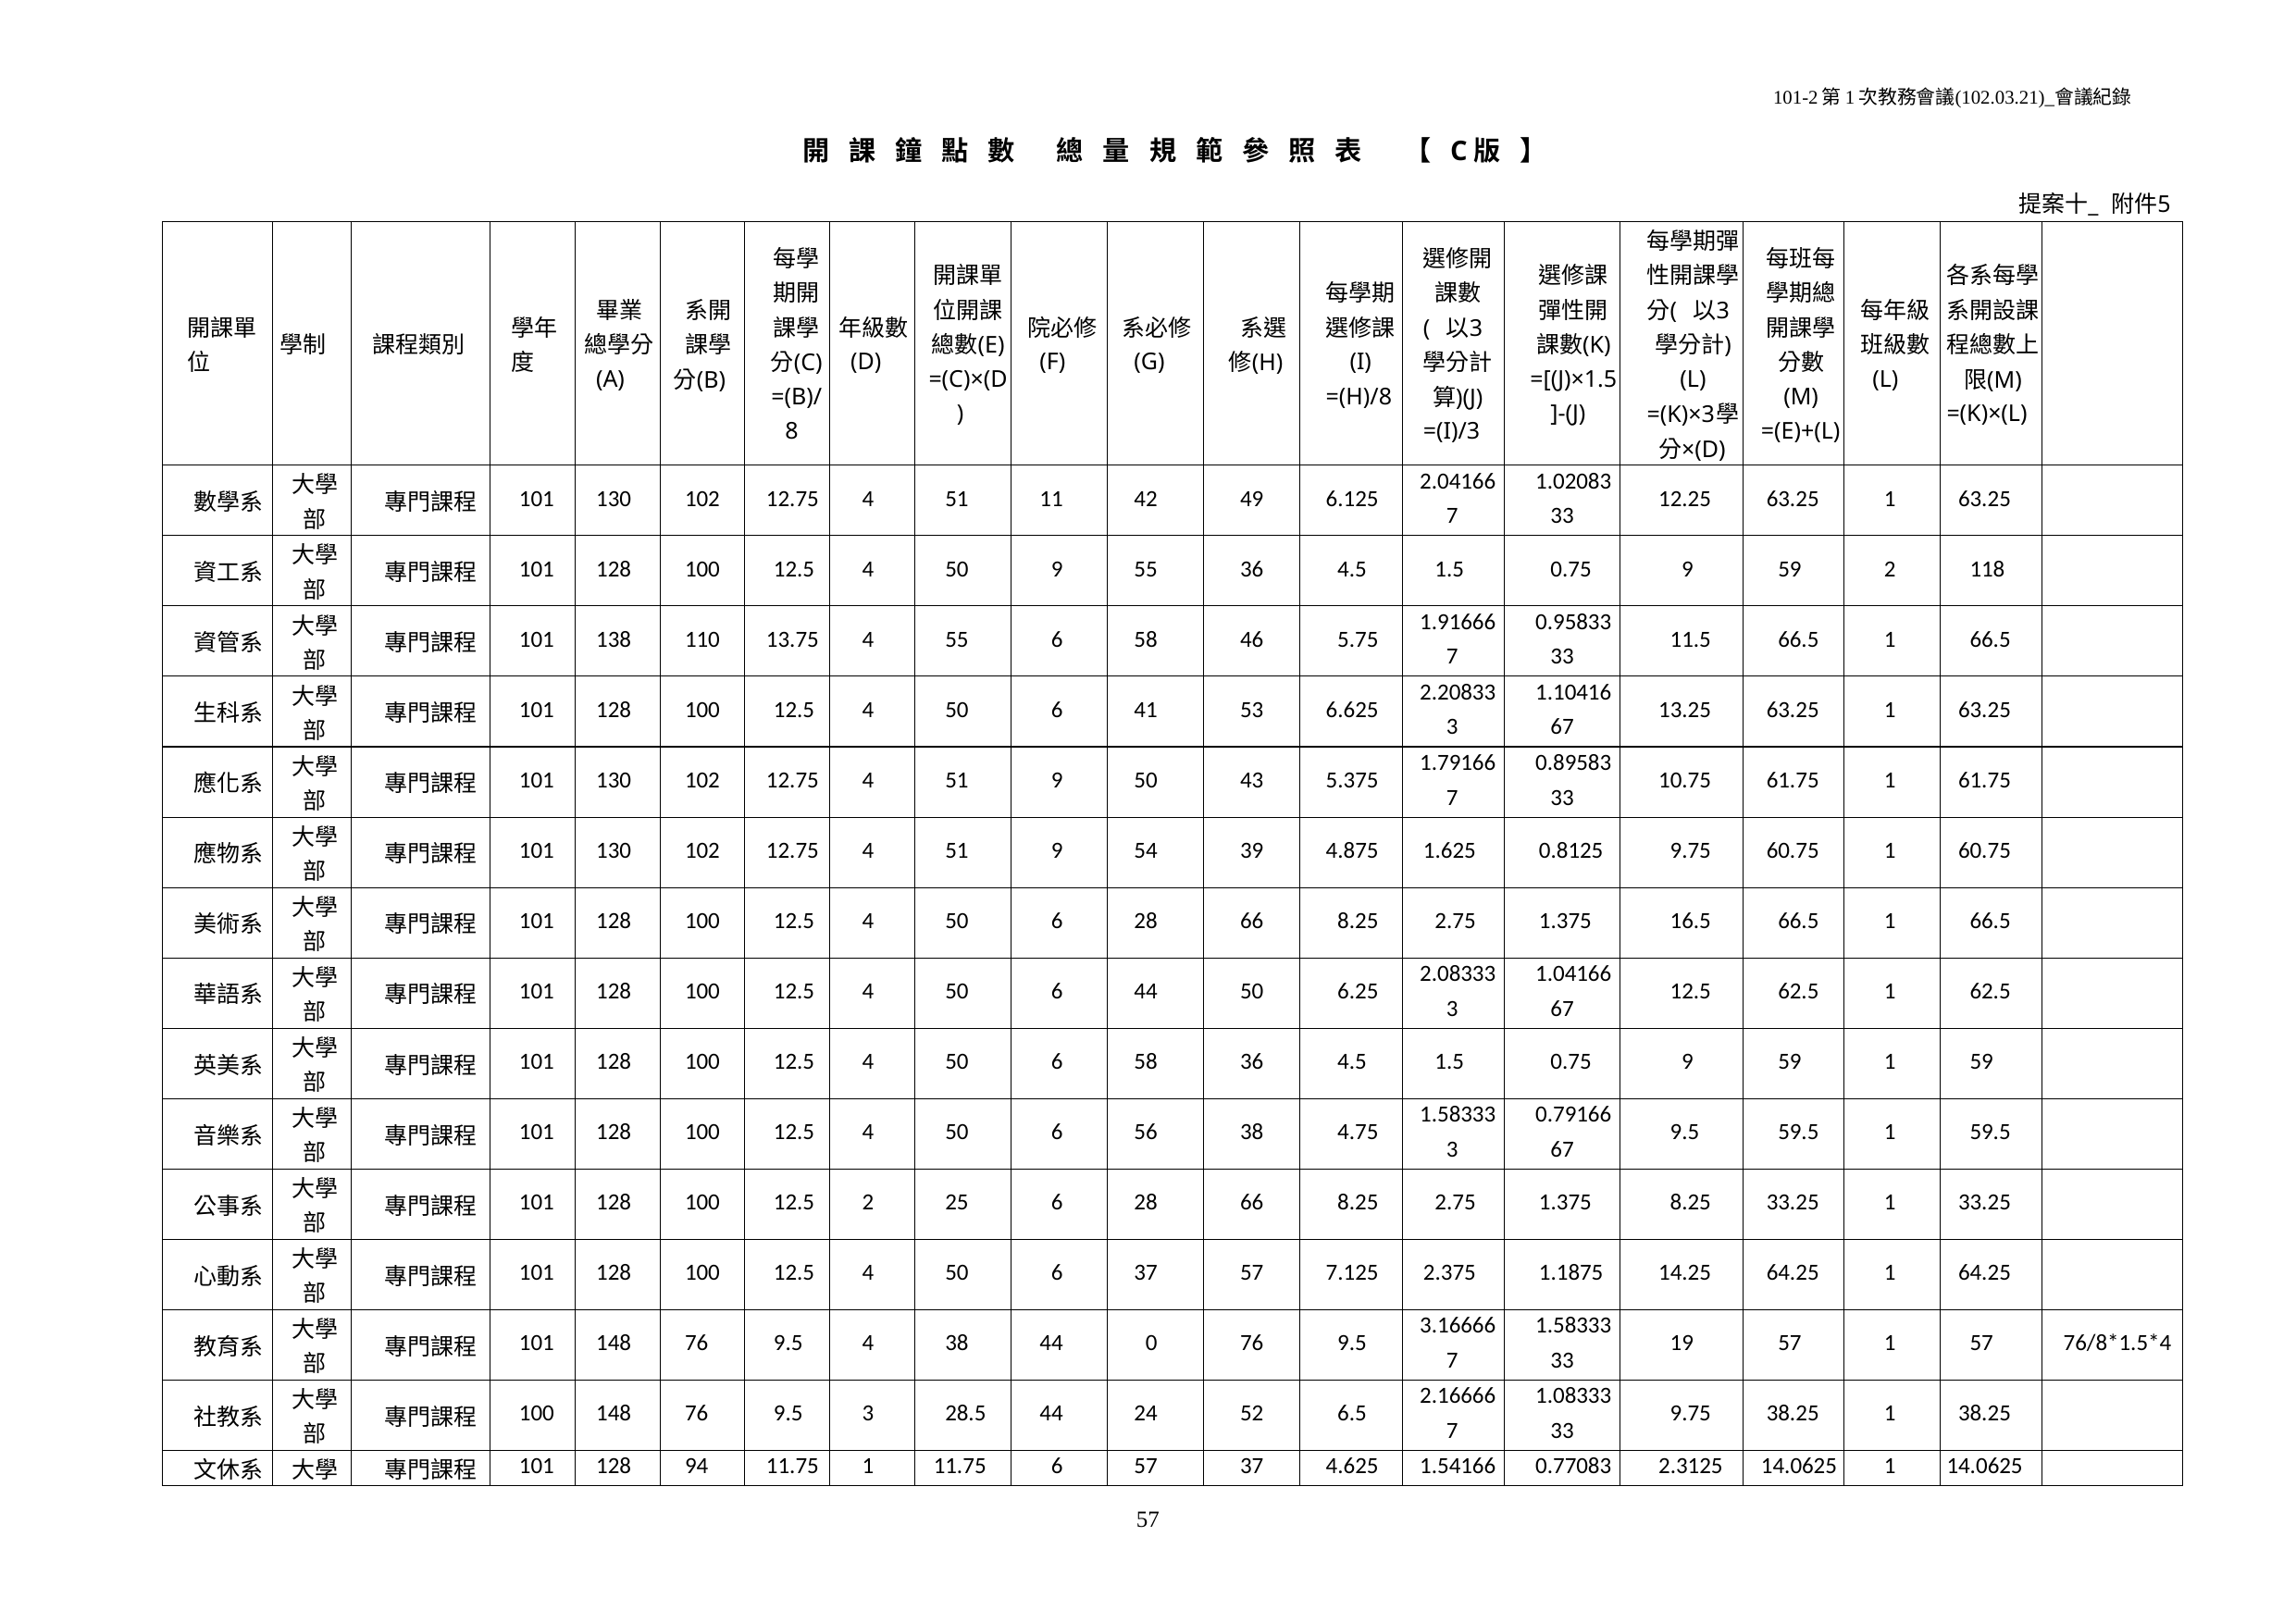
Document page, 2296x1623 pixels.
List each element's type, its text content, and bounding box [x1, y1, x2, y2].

table_cell 4.75 [1300, 1099, 1402, 1169]
table_cell 2.75 [1403, 1170, 1504, 1239]
table_cell 66.5 [1744, 606, 1843, 675]
table_cell 課程類別 [352, 222, 490, 465]
table_cell 大學部 [273, 606, 351, 675]
table_cell 100 [661, 676, 744, 746]
table_cell 38 [915, 1310, 1011, 1380]
table_cell 12.5 [745, 959, 829, 1028]
table_cell [2042, 1451, 2182, 1485]
table_cell 6.25 [1300, 959, 1402, 1028]
table_cell 每班每學期總開課學分數(M) =(E)+(L) [1744, 222, 1843, 465]
table_cell 0 [1108, 1310, 1203, 1380]
table_cell 1.0833333 [1505, 1381, 1620, 1450]
table_cell 專門課程 [352, 536, 490, 605]
table_cell 0.8125 [1505, 818, 1620, 886]
table_cell 4.625 [1300, 1451, 1402, 1485]
table_cell 66.5 [1941, 888, 2042, 957]
table_cell 50 [1204, 959, 1299, 1028]
table_cell 院必修 (F) [1011, 222, 1107, 465]
table_cell 28.5 [915, 1381, 1011, 1450]
table_cell 1 [1844, 1099, 1940, 1169]
table_cell 25 [915, 1170, 1011, 1239]
table_cell 76 [1204, 1310, 1299, 1380]
table_cell 12.5 [1620, 959, 1743, 1028]
table_cell 57 [1108, 1451, 1203, 1485]
table_cell 56 [1108, 1099, 1203, 1169]
table_cell 128 [576, 536, 660, 605]
table_cell 6 [1011, 1240, 1107, 1309]
table_cell 4.875 [1300, 818, 1402, 886]
table_cell 12.75 [745, 465, 829, 535]
table_cell 1.54166 [1403, 1451, 1504, 1485]
table_cell 1 [1844, 1240, 1940, 1309]
table_cell 6.625 [1300, 676, 1402, 746]
table_cell 28 [1108, 1170, 1203, 1239]
table_cell 100 [661, 959, 744, 1028]
table_cell 1 [1844, 1170, 1940, 1239]
table_cell 學制 [273, 222, 351, 465]
table_cell 9 [1011, 818, 1107, 886]
table_cell 大學部 [273, 536, 351, 605]
table_cell 50 [915, 959, 1011, 1028]
table_cell 專門課程 [352, 1451, 490, 1485]
table_cell 14.0625 [1941, 1451, 2042, 1485]
table_cell 每學期開課學分(C) =(B)/8 [745, 222, 829, 465]
table_cell 0.75 [1505, 536, 1620, 605]
table_cell 8.25 [1620, 1170, 1743, 1239]
table_cell 63.25 [1941, 676, 2042, 746]
table_cell 12.5 [745, 676, 829, 746]
table_cell 8.25 [1300, 888, 1402, 957]
table_cell 9 [1011, 748, 1107, 816]
table_cell 6 [1011, 1099, 1107, 1169]
table_cell 1 [1844, 959, 1940, 1028]
table_cell 100 [661, 1170, 744, 1239]
table_cell 系開課學分(B) [661, 222, 744, 465]
table_cell 12.5 [745, 1029, 829, 1098]
table_cell 選修課彈性開課數(K) =[(J)×1.5]-(J) [1505, 222, 1620, 465]
table_cell 年級數 (D) [830, 222, 914, 465]
table_cell 4 [830, 1029, 914, 1098]
table_cell 128 [576, 1099, 660, 1169]
table_cell 學年度 [490, 222, 575, 465]
table_cell 16.5 [1620, 888, 1743, 957]
table_cell 39 [1204, 818, 1299, 886]
table_cell 101 [490, 1029, 575, 1098]
table_cell 1 [1844, 818, 1940, 886]
table_cell 英美系 [163, 1029, 272, 1098]
table_cell 每學期選修課(I) =(H)/8 [1300, 222, 1402, 465]
table_cell 音樂系 [163, 1099, 272, 1169]
table_cell 57 [1941, 1310, 2042, 1380]
table_cell 12.5 [745, 888, 829, 957]
table_cell 128 [576, 1170, 660, 1239]
table_cell 1.5 [1403, 1029, 1504, 1098]
table_cell 2.3125 [1620, 1451, 1743, 1485]
table_cell 資工系 [163, 536, 272, 605]
table_cell 1.1041667 [1505, 676, 1620, 746]
table_cell 128 [576, 1240, 660, 1309]
table_cell 9 [1011, 536, 1107, 605]
table_cell [2042, 1170, 2182, 1239]
table_cell 41 [1108, 676, 1203, 746]
table_cell 4.5 [1300, 536, 1402, 605]
table_cell 11.5 [1620, 606, 1743, 675]
table_cell 52 [1204, 1381, 1299, 1450]
table_cell 3 [830, 1381, 914, 1450]
table_cell 3.166667 [1403, 1310, 1504, 1380]
table_cell 61.75 [1744, 748, 1843, 816]
table_cell 11.75 [915, 1451, 1011, 1485]
table_cell 51 [915, 748, 1011, 816]
table_cell 1 [1844, 1029, 1940, 1098]
table_cell 4 [830, 959, 914, 1028]
table_cell 畢業 總學分 (A) [576, 222, 660, 465]
table_cell 128 [576, 888, 660, 957]
table_cell 59 [1744, 536, 1843, 605]
table_cell 6.5 [1300, 1381, 1402, 1450]
table_cell 50 [915, 536, 1011, 605]
table_cell 專門課程 [352, 1310, 490, 1380]
table_cell 128 [576, 1451, 660, 1485]
table_cell [2042, 465, 2182, 535]
table_cell 專門課程 [352, 1029, 490, 1098]
table_cell [2042, 1099, 2182, 1169]
table_cell 開課單位開課總數(E) =(C)×(D) [915, 222, 1011, 465]
table_cell 9.5 [745, 1310, 829, 1380]
table_cell 9.75 [1620, 818, 1743, 886]
table_cell 11 [1011, 465, 1107, 535]
table_cell 1.583333 [1403, 1099, 1504, 1169]
table_cell 12.5 [745, 536, 829, 605]
table_cell 63.25 [1744, 465, 1843, 535]
table_cell 128 [576, 676, 660, 746]
table_cell [2042, 888, 2182, 957]
table_cell 教育系 [163, 1310, 272, 1380]
table_cell 100 [490, 1381, 575, 1450]
table_cell 101 [490, 676, 575, 746]
table_cell 13.75 [745, 606, 829, 675]
table_cell 系選修(H) [1204, 222, 1299, 465]
table_cell 大學 [273, 1451, 351, 1485]
table_cell 大學部 [273, 1310, 351, 1380]
table_cell 9 [1620, 1029, 1743, 1098]
table_cell 4 [830, 748, 914, 816]
table_cell 51 [915, 465, 1011, 535]
table_cell 59 [1941, 1029, 2042, 1098]
table_cell 110 [661, 606, 744, 675]
table_cell 大學部 [273, 888, 351, 957]
table_cell 0.8958333 [1505, 748, 1620, 816]
table_cell 數學系 [163, 465, 272, 535]
table_cell 專門課程 [352, 1099, 490, 1169]
table_cell 5.375 [1300, 748, 1402, 816]
table_cell [2042, 818, 2182, 886]
table_cell 148 [576, 1310, 660, 1380]
table_cell 0.75 [1505, 1029, 1620, 1098]
table_cell 1.5833333 [1505, 1310, 1620, 1380]
table_cell 0.7916667 [1505, 1099, 1620, 1169]
table_cell 大學部 [273, 465, 351, 535]
table_cell 128 [576, 1029, 660, 1098]
table_cell 1.375 [1505, 888, 1620, 957]
table_cell 1.625 [1403, 818, 1504, 886]
table_cell [2042, 959, 2182, 1028]
table_cell 專門課程 [352, 1170, 490, 1239]
table_cell 9.5 [1620, 1099, 1743, 1169]
table_cell 101 [490, 818, 575, 886]
table_header 開課鐘點數 總量規範參照表 【C版】 [163, 114, 2183, 183]
table_cell 應物系 [163, 818, 272, 886]
table_cell 4 [830, 1240, 914, 1309]
table_cell 6 [1011, 1029, 1107, 1098]
table_cell 55 [1108, 536, 1203, 605]
table_cell 14.25 [1620, 1240, 1743, 1309]
table_cell 100 [661, 1029, 744, 1098]
table_cell 4 [830, 888, 914, 957]
table_cell 開課單位 [163, 222, 272, 465]
table_cell 62.5 [1941, 959, 2042, 1028]
table_cell 130 [576, 748, 660, 816]
table_cell 101 [490, 465, 575, 535]
table_cell 60.75 [1941, 818, 2042, 886]
table_cell 12.5 [745, 1170, 829, 1239]
table_cell 50 [915, 676, 1011, 746]
table_cell 專門課程 [352, 676, 490, 746]
table_cell 66 [1204, 1170, 1299, 1239]
table_cell 應化系 [163, 748, 272, 816]
table_cell 心動系 [163, 1240, 272, 1309]
table_cell 1 [1844, 676, 1940, 746]
table_cell 101 [490, 1451, 575, 1485]
table_cell 12.5 [745, 1240, 829, 1309]
table_cell 2.75 [1403, 888, 1504, 957]
table_cell 大學部 [273, 818, 351, 886]
table_cell 專門課程 [352, 1381, 490, 1450]
table_cell 61.75 [1941, 748, 2042, 816]
table_cell 1 [1844, 1451, 1940, 1485]
table_cell 選修開課數(以3學分計算)(J) =(I)/3 [1403, 222, 1504, 465]
table_cell 101 [490, 1310, 575, 1380]
table_cell 13.25 [1620, 676, 1743, 746]
table_cell 58 [1108, 1029, 1203, 1098]
table_cell 118 [1941, 536, 2042, 605]
table_cell 大學部 [273, 748, 351, 816]
table_cell 101 [490, 959, 575, 1028]
table_cell 1.916667 [1403, 606, 1504, 675]
table_cell 1 [1844, 1381, 1940, 1450]
table_cell [2042, 606, 2182, 675]
table_cell 12.75 [745, 818, 829, 886]
table_cell 101 [490, 888, 575, 957]
table_cell 每年級班級數(L) [1844, 222, 1940, 465]
table_cell 6 [1011, 606, 1107, 675]
table_cell 28 [1108, 888, 1203, 957]
table_cell 4 [830, 536, 914, 605]
table_cell 64.25 [1744, 1240, 1843, 1309]
table_cell [2042, 536, 2182, 605]
table_cell 生科系 [163, 676, 272, 746]
table_cell 76/8*1.5*4 [2042, 1310, 2182, 1380]
table_cell 專門課程 [352, 748, 490, 816]
table_cell 1 [1844, 888, 1940, 957]
table_cell 60.75 [1744, 818, 1843, 886]
table_cell 101 [490, 1099, 575, 1169]
table_cell 2.166667 [1403, 1381, 1504, 1450]
table_cell 10.75 [1620, 748, 1743, 816]
table_cell 51 [915, 818, 1011, 886]
table_cell 6 [1011, 959, 1107, 1028]
table_cell 102 [661, 465, 744, 535]
table_cell 提案十_附件5 [163, 183, 2183, 221]
table_cell 50 [915, 888, 1011, 957]
table_cell 1 [1844, 606, 1940, 675]
table_cell 44 [1011, 1310, 1107, 1380]
table_cell 每學期彈性開課學分(以3學分計)(L) =(K)×3學分×(D) [1620, 222, 1743, 465]
table_cell 148 [576, 1381, 660, 1450]
table_cell 2.083333 [1403, 959, 1504, 1028]
table_cell 2.041667 [1403, 465, 1504, 535]
table_cell 94 [661, 1451, 744, 1485]
table_cell 57 [1204, 1240, 1299, 1309]
table_cell 4.5 [1300, 1029, 1402, 1098]
table_cell 6 [1011, 1451, 1107, 1485]
table_cell 50 [915, 1240, 1011, 1309]
table_cell 5.75 [1300, 606, 1402, 675]
table_cell 專門課程 [352, 818, 490, 886]
table_cell 4 [830, 1310, 914, 1380]
table_cell 1.0208333 [1505, 465, 1620, 535]
table_cell 50 [1108, 748, 1203, 816]
table_cell 1 [830, 1451, 914, 1485]
table_cell 2.208333 [1403, 676, 1504, 746]
table_cell 0.77083 [1505, 1451, 1620, 1485]
table_cell 63.25 [1744, 676, 1843, 746]
table_cell 101 [490, 606, 575, 675]
table_cell 130 [576, 465, 660, 535]
table_cell 2.375 [1403, 1240, 1504, 1309]
table_cell 7.125 [1300, 1240, 1402, 1309]
table_cell 36 [1204, 1029, 1299, 1098]
table_cell 12.25 [1620, 465, 1743, 535]
table_cell 101 [490, 1170, 575, 1239]
table_cell 19 [1620, 1310, 1743, 1380]
table_cell 9.5 [745, 1381, 829, 1450]
table_cell 50 [915, 1099, 1011, 1169]
table_cell [2042, 1029, 2182, 1098]
table_cell 8.25 [1300, 1170, 1402, 1239]
table_cell 44 [1011, 1381, 1107, 1450]
table_cell 1 [1844, 1310, 1940, 1380]
table_cell 42 [1108, 465, 1203, 535]
table_cell 1.0416667 [1505, 959, 1620, 1028]
table_cell 138 [576, 606, 660, 675]
table_cell 9.5 [1300, 1310, 1402, 1380]
table_cell 63.25 [1941, 465, 2042, 535]
table_cell 14.0625 [1744, 1451, 1843, 1485]
table_cell 美術系 [163, 888, 272, 957]
table_cell 102 [661, 818, 744, 886]
table_cell 101 [490, 1240, 575, 1309]
table_cell 64.25 [1941, 1240, 2042, 1309]
table_cell 66 [1204, 888, 1299, 957]
table_cell 59.5 [1744, 1099, 1843, 1169]
table_cell 59 [1744, 1029, 1843, 1098]
table_cell 大學部 [273, 676, 351, 746]
table_cell 46 [1204, 606, 1299, 675]
table_cell 系必修(G) [1108, 222, 1203, 465]
table_cell 6.125 [1300, 465, 1402, 535]
table_cell 130 [576, 818, 660, 886]
table_cell 55 [915, 606, 1011, 675]
table_cell 38.25 [1941, 1381, 2042, 1450]
table_cell 12.75 [745, 748, 829, 816]
table_cell 38.25 [1744, 1381, 1843, 1450]
table_cell 44 [1108, 959, 1203, 1028]
table_cell 36 [1204, 536, 1299, 605]
table_cell 大學部 [273, 1170, 351, 1239]
table_cell 102 [661, 748, 744, 816]
table_cell 101 [490, 536, 575, 605]
table_cell 6 [1011, 888, 1107, 957]
table_cell 9 [1620, 536, 1743, 605]
table_cell 33.25 [1941, 1170, 2042, 1239]
table_cell 59.5 [1941, 1099, 2042, 1169]
table_cell 6 [1011, 1170, 1107, 1239]
table_cell 專門課程 [352, 606, 490, 675]
table_cell 專門課程 [352, 888, 490, 957]
table_cell 4 [830, 606, 914, 675]
table_cell 33.25 [1744, 1170, 1843, 1239]
table_cell 社教系 [163, 1381, 272, 1450]
table_cell 大學部 [273, 1240, 351, 1309]
table_cell 大學部 [273, 1381, 351, 1450]
table_cell 資管系 [163, 606, 272, 675]
table_cell 文休系 [163, 1451, 272, 1485]
table_cell 華語系 [163, 959, 272, 1028]
table_cell [2042, 1381, 2182, 1450]
table_cell 專門課程 [352, 1240, 490, 1309]
table_cell 1.375 [1505, 1170, 1620, 1239]
table_cell 100 [661, 1240, 744, 1309]
table_cell 66.5 [1744, 888, 1843, 957]
table_cell 62.5 [1744, 959, 1843, 1028]
table_cell 大學部 [273, 1029, 351, 1098]
table_cell 大學部 [273, 959, 351, 1028]
table_cell 37 [1108, 1240, 1203, 1309]
table_cell 9.75 [1620, 1381, 1743, 1450]
table_cell 58 [1108, 606, 1203, 675]
table_cell 2 [830, 1170, 914, 1239]
table_cell 4 [830, 1099, 914, 1169]
table_cell 大學部 [273, 1099, 351, 1169]
table_cell 1 [1844, 748, 1940, 816]
table_cell 50 [915, 1029, 1011, 1098]
table_cell 49 [1204, 465, 1299, 535]
table_cell 66.5 [1941, 606, 2042, 675]
table_cell [2042, 748, 2182, 816]
table_cell 101 [490, 748, 575, 816]
table_cell 1 [1844, 465, 1940, 535]
table_cell 1.5 [1403, 536, 1504, 605]
table_cell 37 [1204, 1451, 1299, 1485]
table_cell [2042, 676, 2182, 746]
table_cell 0.9583333 [1505, 606, 1620, 675]
table_cell 12.5 [745, 1099, 829, 1169]
table_cell 專門課程 [352, 465, 490, 535]
table_cell 公事系 [163, 1170, 272, 1239]
table_cell 54 [1108, 818, 1203, 886]
table_cell 4 [830, 676, 914, 746]
table_cell 57 [1744, 1310, 1843, 1380]
table_cell 43 [1204, 748, 1299, 816]
table_cell 76 [661, 1310, 744, 1380]
table_cell 53 [1204, 676, 1299, 746]
table_cell 2 [1844, 536, 1940, 605]
table_cell 100 [661, 888, 744, 957]
table_cell [2042, 222, 2182, 465]
table_cell 6 [1011, 676, 1107, 746]
table_cell 100 [661, 536, 744, 605]
table_cell 76 [661, 1381, 744, 1450]
table_cell 各系每學系開設課程總數上限(M) =(K)×(L) [1941, 222, 2042, 465]
table_cell 專門課程 [352, 959, 490, 1028]
table_cell 11.75 [745, 1451, 829, 1485]
table_cell 24 [1108, 1381, 1203, 1450]
table_cell 1.1875 [1505, 1240, 1620, 1309]
table_cell 4 [830, 818, 914, 886]
table_cell [2042, 1240, 2182, 1309]
table_cell 4 [830, 465, 914, 535]
table_cell 1.791667 [1403, 748, 1504, 816]
table_cell 38 [1204, 1099, 1299, 1169]
table_cell 128 [576, 959, 660, 1028]
table_cell 100 [661, 1099, 744, 1169]
